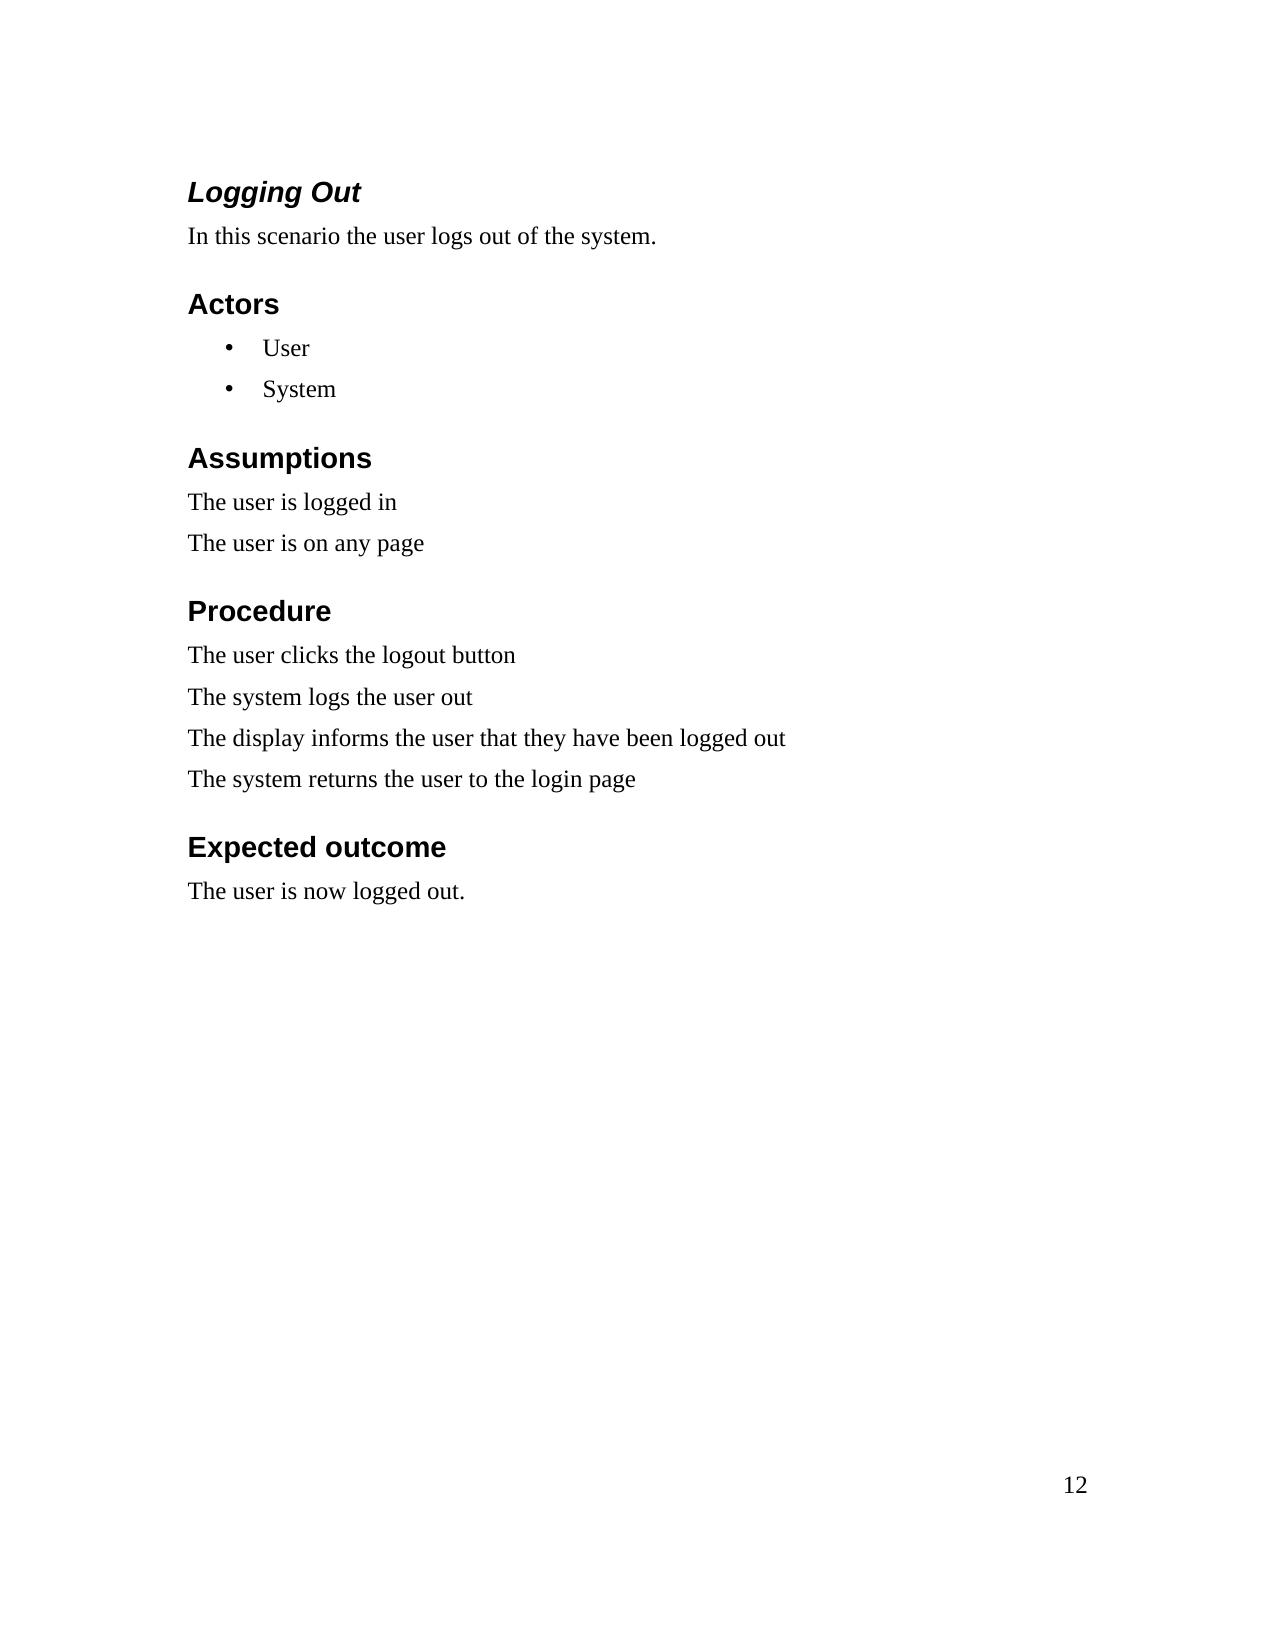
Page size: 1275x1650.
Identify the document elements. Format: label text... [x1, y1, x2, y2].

text The display informs the user that they have been logged out [187, 723, 1087, 752]
text The system returns the user to the login page [187, 764, 1087, 793]
text In this scenario the user logs out of the system. [187, 221, 1087, 250]
subtitle Logging Out [187, 175, 1087, 208]
list System [225, 374, 1087, 403]
subtitle Expected outcome [187, 830, 1087, 864]
subtitle Actors [187, 287, 1087, 321]
text The user is now logged out. [187, 876, 1087, 905]
list User [225, 333, 1087, 362]
text The system logs the user out [187, 682, 1087, 710]
subtitle Assumptions [187, 441, 1087, 474]
text The user clicks the logout button [187, 640, 1087, 669]
subtitle Procedure [187, 594, 1087, 628]
text The user is logged in [187, 487, 1087, 516]
text The user is on any page [187, 528, 1087, 557]
